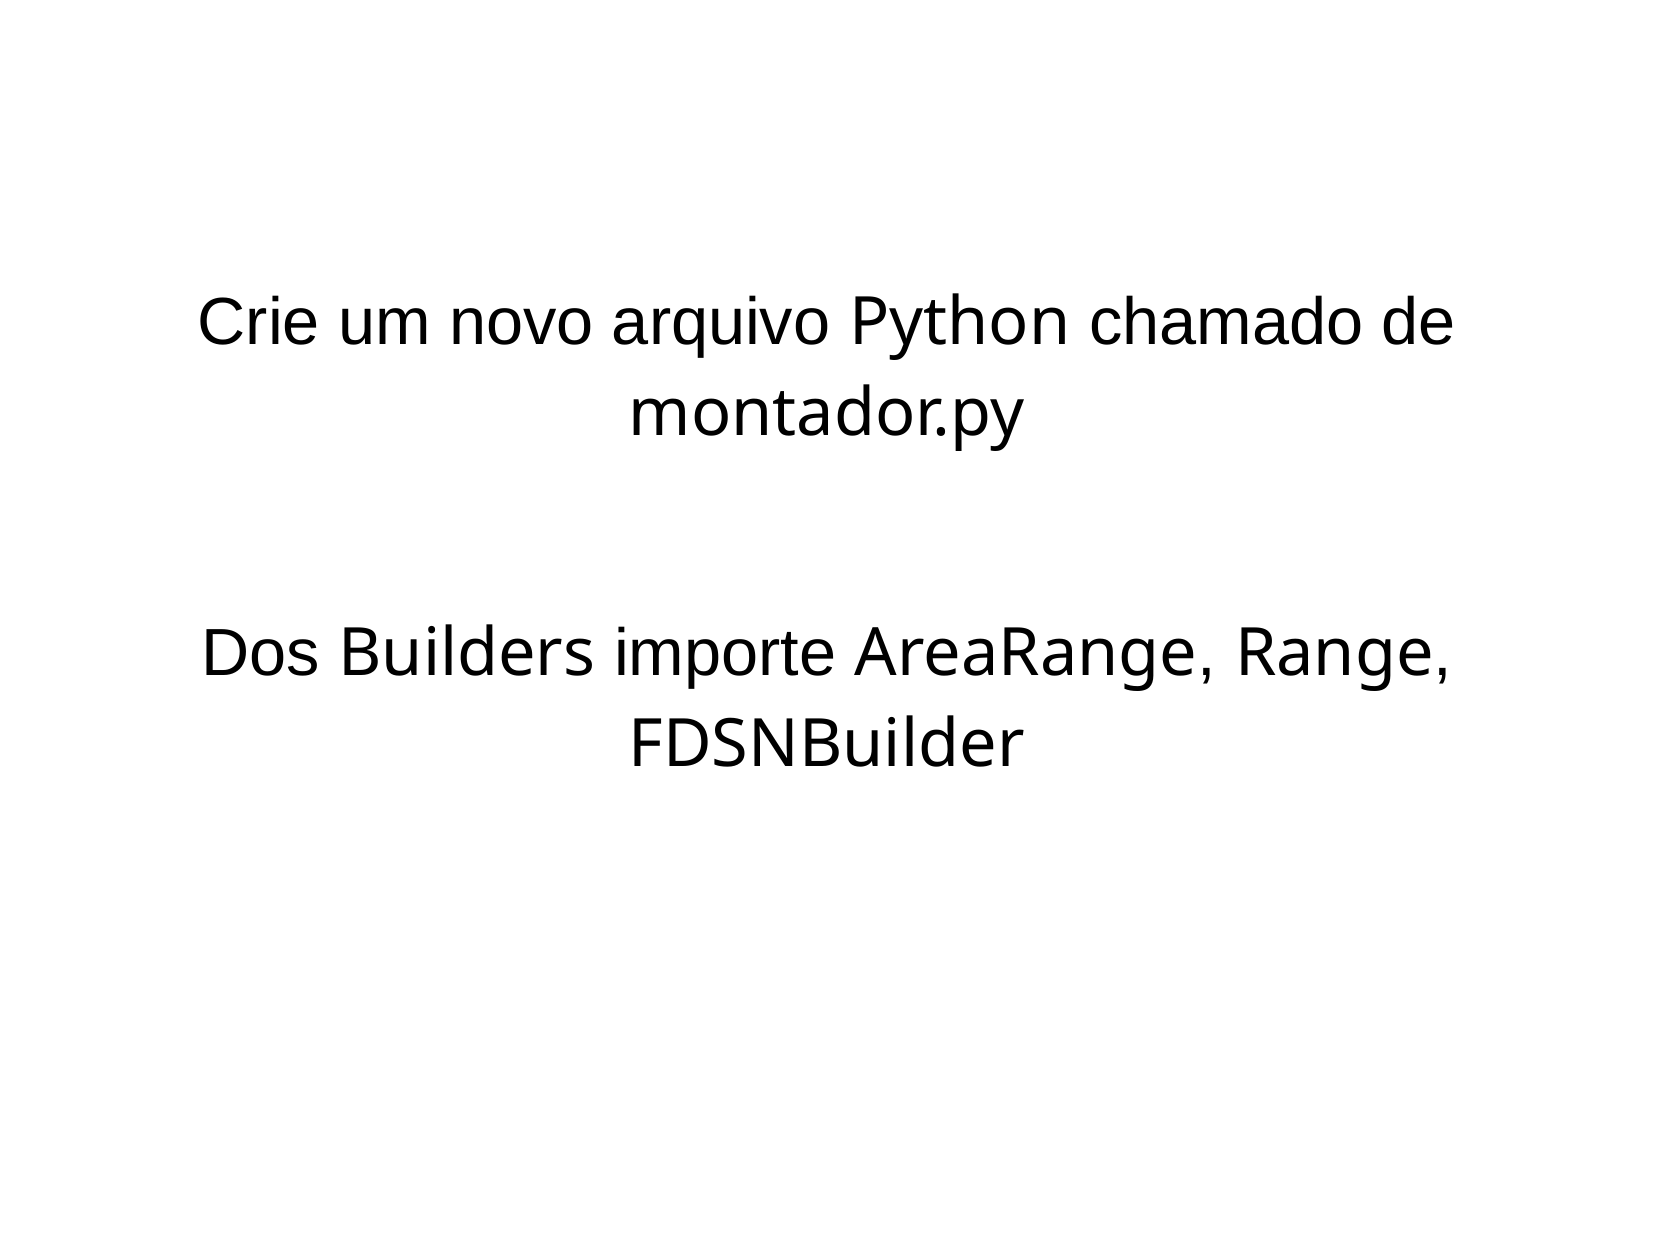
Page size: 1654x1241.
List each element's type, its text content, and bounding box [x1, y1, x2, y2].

subtitle Crie um novo arquivo Python chamado de montador.py Dos Builders importe AreaRange, Range, FDSNBuilder [82, 49, 1571, 1010]
